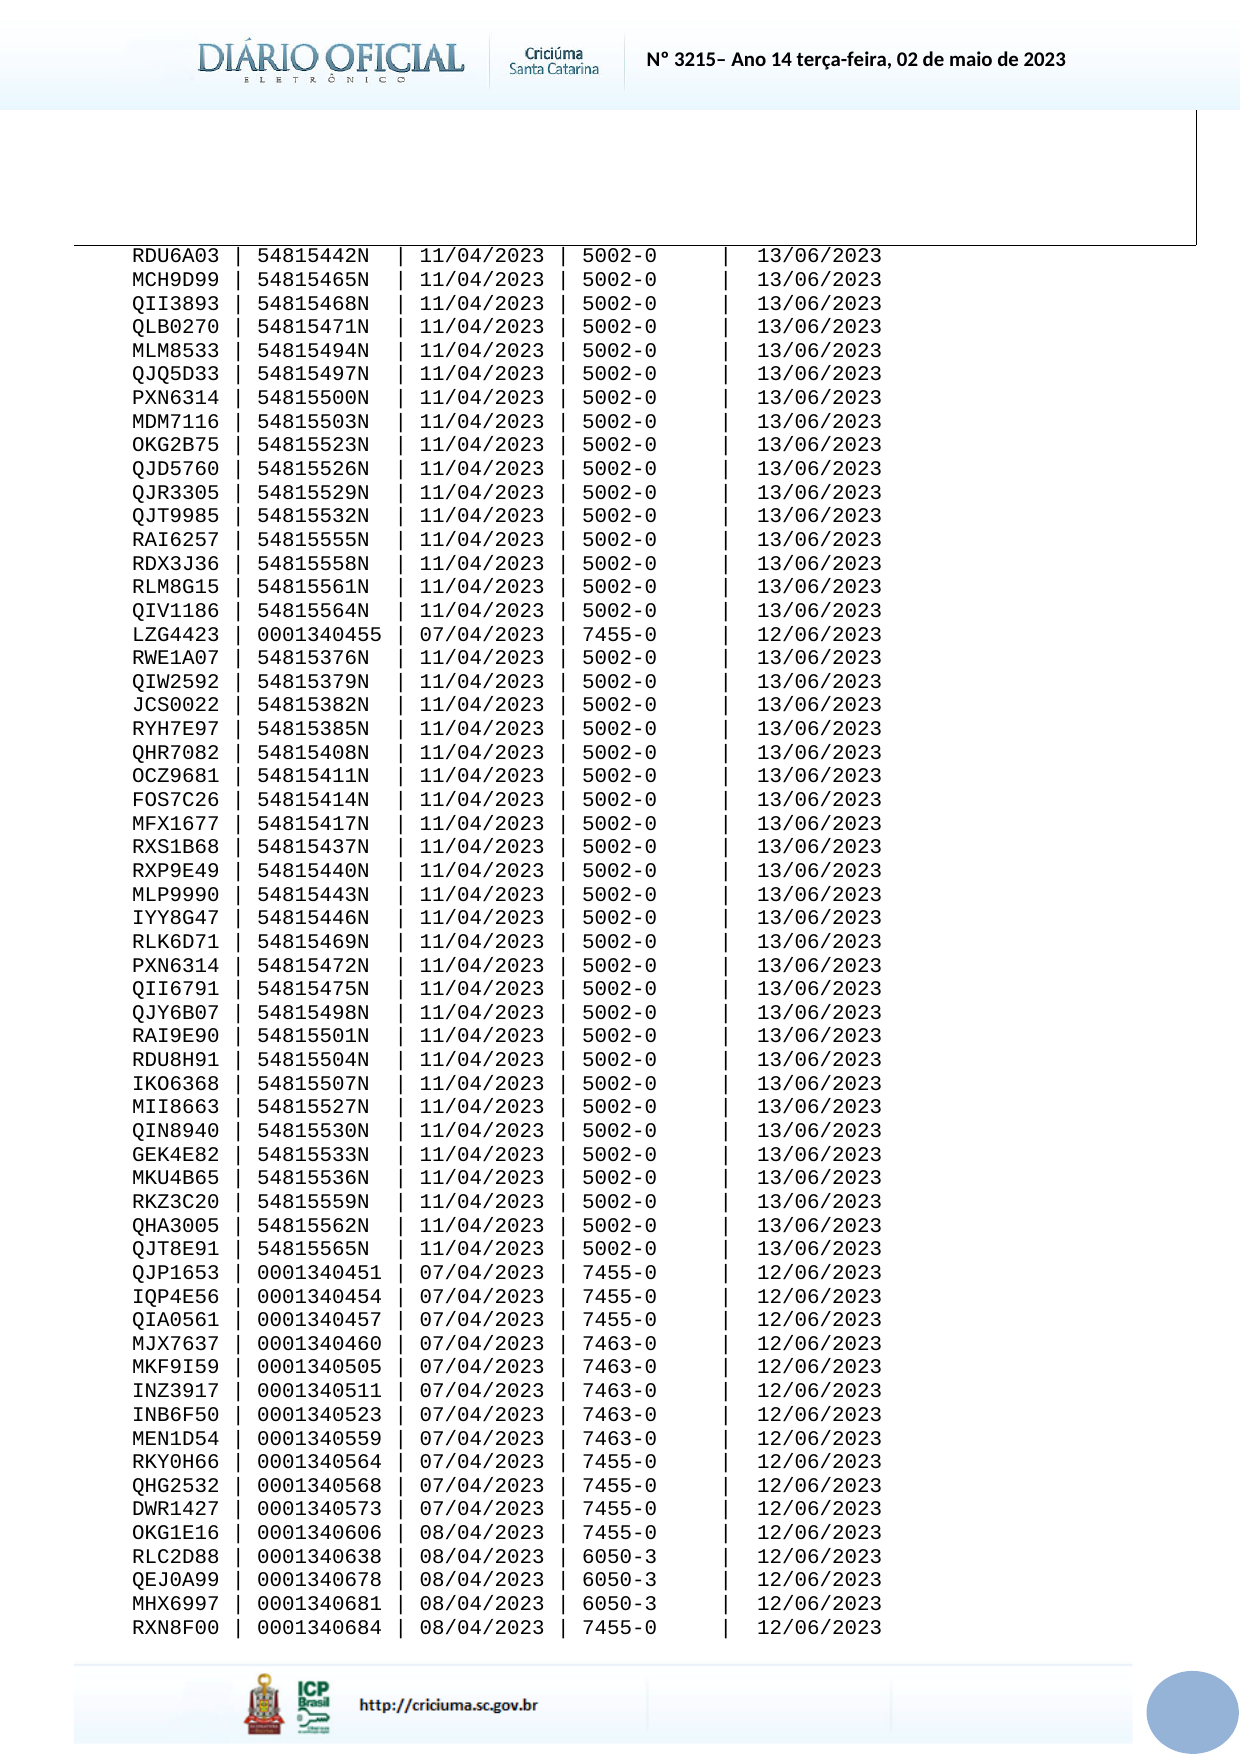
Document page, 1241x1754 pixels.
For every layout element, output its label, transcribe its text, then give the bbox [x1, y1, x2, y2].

text INB6F50 | 0001340523 | 07/04/2023 | 7463-0 | 12/06/2023 [44, 1404, 1196, 1427]
text QEJ0A99 | 0001340678 | 08/04/2023 | 6050-3 | 12/06/2023 [44, 1569, 1196, 1593]
text QIA0561 | 0001340457 | 07/04/2023 | 7455-0 | 12/06/2023 [44, 1309, 1196, 1333]
text RDX3J36 | 54815558N | 11/04/2023 | 5002-0 | 13/06/2023 [44, 553, 1196, 576]
text IQP4E56 | 0001340454 | 07/04/2023 | 7455-0 | 12/06/2023 [44, 1286, 1196, 1309]
text MII8663 | 54815527N | 11/04/2023 | 5002-0 | 13/06/2023 [44, 1096, 1196, 1120]
text RXS1B68 | 54815437N | 11/04/2023 | 5002-0 | 13/06/2023 [44, 836, 1196, 860]
text MLM8533 | 54815494N | 11/04/2023 | 5002-0 | 13/06/2023 [44, 340, 1196, 363]
text PXN6314 | 54815472N | 11/04/2023 | 5002-0 | 13/06/2023 [44, 954, 1196, 978]
text QJR3305 | 54815529N | 11/04/2023 | 5002-0 | 13/06/2023 [44, 482, 1196, 505]
text RDU8H91 | 54815504N | 11/04/2023 | 5002-0 | 13/06/2023 [44, 1049, 1196, 1073]
text QLB0270 | 54815471N | 11/04/2023 | 5002-0 | 13/06/2023 [44, 316, 1196, 340]
text JCS0022 | 54815382N | 11/04/2023 | 5002-0 | 13/06/2023 [44, 694, 1196, 718]
text RXN8F00 | 0001340684 | 08/04/2023 | 7455-0 | 12/06/2023 [44, 1617, 1196, 1640]
text OKG2B75 | 54815523N | 11/04/2023 | 5002-0 | 13/06/2023 [44, 434, 1196, 458]
text LZG4423 | 0001340455 | 07/04/2023 | 7455-0 | 12/06/2023 [44, 623, 1196, 647]
text QJD5760 | 54815526N | 11/04/2023 | 5002-0 | 13/06/2023 [44, 458, 1196, 482]
text QHA3005 | 54815562N | 11/04/2023 | 5002-0 | 13/06/2023 [44, 1215, 1196, 1238]
text MKU4B65 | 54815536N | 11/04/2023 | 5002-0 | 13/06/2023 [44, 1167, 1196, 1191]
text MEN1D54 | 0001340559 | 07/04/2023 | 7463-0 | 12/06/2023 [44, 1427, 1196, 1451]
text QII6791 | 54815475N | 11/04/2023 | 5002-0 | 13/06/2023 [44, 978, 1196, 1002]
text QIN8940 | 54815530N | 11/04/2023 | 5002-0 | 13/06/2023 [44, 1120, 1196, 1144]
text MFX1677 | 54815417N | 11/04/2023 | 5002-0 | 13/06/2023 [44, 813, 1196, 836]
text IKO6368 | 54815507N | 11/04/2023 | 5002-0 | 13/06/2023 [44, 1073, 1196, 1096]
text MJX7637 | 0001340460 | 07/04/2023 | 7463-0 | 12/06/2023 [44, 1333, 1196, 1357]
text RAI6257 | 54815555N | 11/04/2023 | 5002-0 | 13/06/2023 [44, 529, 1196, 553]
text MCH9D99 | 54815465N | 11/04/2023 | 5002-0 | 13/06/2023 [44, 269, 1196, 292]
text QIV1186 | 54815564N | 11/04/2023 | 5002-0 | 13/06/2023 [44, 600, 1196, 623]
text QJY6B07 | 54815498N | 11/04/2023 | 5002-0 | 13/06/2023 [44, 1002, 1196, 1026]
text DWR1427 | 0001340573 | 07/04/2023 | 7455-0 | 12/06/2023 [44, 1498, 1196, 1522]
text GEK4E82 | 54815533N | 11/04/2023 | 5002-0 | 13/06/2023 [44, 1144, 1196, 1167]
text RYH7E97 | 54815385N | 11/04/2023 | 5002-0 | 13/06/2023 [44, 718, 1196, 742]
text FOS7C26 | 54815414N | 11/04/2023 | 5002-0 | 13/06/2023 [44, 789, 1196, 813]
text PXN6314 | 54815500N | 11/04/2023 | 5002-0 | 13/06/2023 [44, 387, 1196, 411]
text MDM7116 | 54815503N | 11/04/2023 | 5002-0 | 13/06/2023 [44, 411, 1196, 434]
text RKY0H66 | 0001340564 | 07/04/2023 | 7455-0 | 12/06/2023 [44, 1451, 1196, 1475]
text RWE1A07 | 54815376N | 11/04/2023 | 5002-0 | 13/06/2023 [44, 647, 1196, 671]
text QJT8E91 | 54815565N | 11/04/2023 | 5002-0 | 13/06/2023 [44, 1238, 1196, 1262]
text IYY8G47 | 54815446N | 11/04/2023 | 5002-0 | 13/06/2023 [44, 907, 1196, 931]
text RLK6D71 | 54815469N | 11/04/2023 | 5002-0 | 13/06/2023 [44, 931, 1196, 954]
text QJT9985 | 54815532N | 11/04/2023 | 5002-0 | 13/06/2023 [44, 505, 1196, 529]
text QJQ5D33 | 54815497N | 11/04/2023 | 5002-0 | 13/06/2023 [44, 363, 1196, 387]
text RDU6A03 | 54815442N | 11/04/2023 | 5002-0 | 13/06/2023 [44, 245, 1196, 269]
text MKF9I59 | 0001340505 | 07/04/2023 | 7463-0 | 12/06/2023 [44, 1357, 1196, 1380]
text MLP9990 | 54815443N | 11/04/2023 | 5002-0 | 13/06/2023 [44, 884, 1196, 907]
text RXP9E49 | 54815440N | 11/04/2023 | 5002-0 | 13/06/2023 [44, 860, 1196, 884]
text INZ3917 | 0001340511 | 07/04/2023 | 7463-0 | 12/06/2023 [44, 1380, 1196, 1404]
text QHG2532 | 0001340568 | 07/04/2023 | 7455-0 | 12/06/2023 [44, 1475, 1196, 1498]
text MHX6997 | 0001340681 | 08/04/2023 | 6050-3 | 12/06/2023 [44, 1593, 1196, 1617]
text RLM8G15 | 54815561N | 11/04/2023 | 5002-0 | 13/06/2023 [44, 576, 1196, 600]
text QIW2592 | 54815379N | 11/04/2023 | 5002-0 | 13/06/2023 [44, 671, 1196, 694]
text RLC2D88 | 0001340638 | 08/04/2023 | 6050-3 | 12/06/2023 [44, 1546, 1196, 1569]
text QII3893 | 54815468N | 11/04/2023 | 5002-0 | 13/06/2023 [44, 292, 1196, 316]
text RKZ3C20 | 54815559N | 11/04/2023 | 5002-0 | 13/06/2023 [44, 1191, 1196, 1215]
text QJP1653 | 0001340451 | 07/04/2023 | 7455-0 | 12/06/2023 [44, 1262, 1196, 1286]
text OKG1E16 | 0001340606 | 08/04/2023 | 7455-0 | 12/06/2023 [44, 1522, 1196, 1546]
text QHR7082 | 54815408N | 11/04/2023 | 5002-0 | 13/06/2023 [44, 742, 1196, 765]
text OCZ9681 | 54815411N | 11/04/2023 | 5002-0 | 13/06/2023 [44, 765, 1196, 789]
text RAI9E90 | 54815501N | 11/04/2023 | 5002-0 | 13/06/2023 [44, 1026, 1196, 1049]
